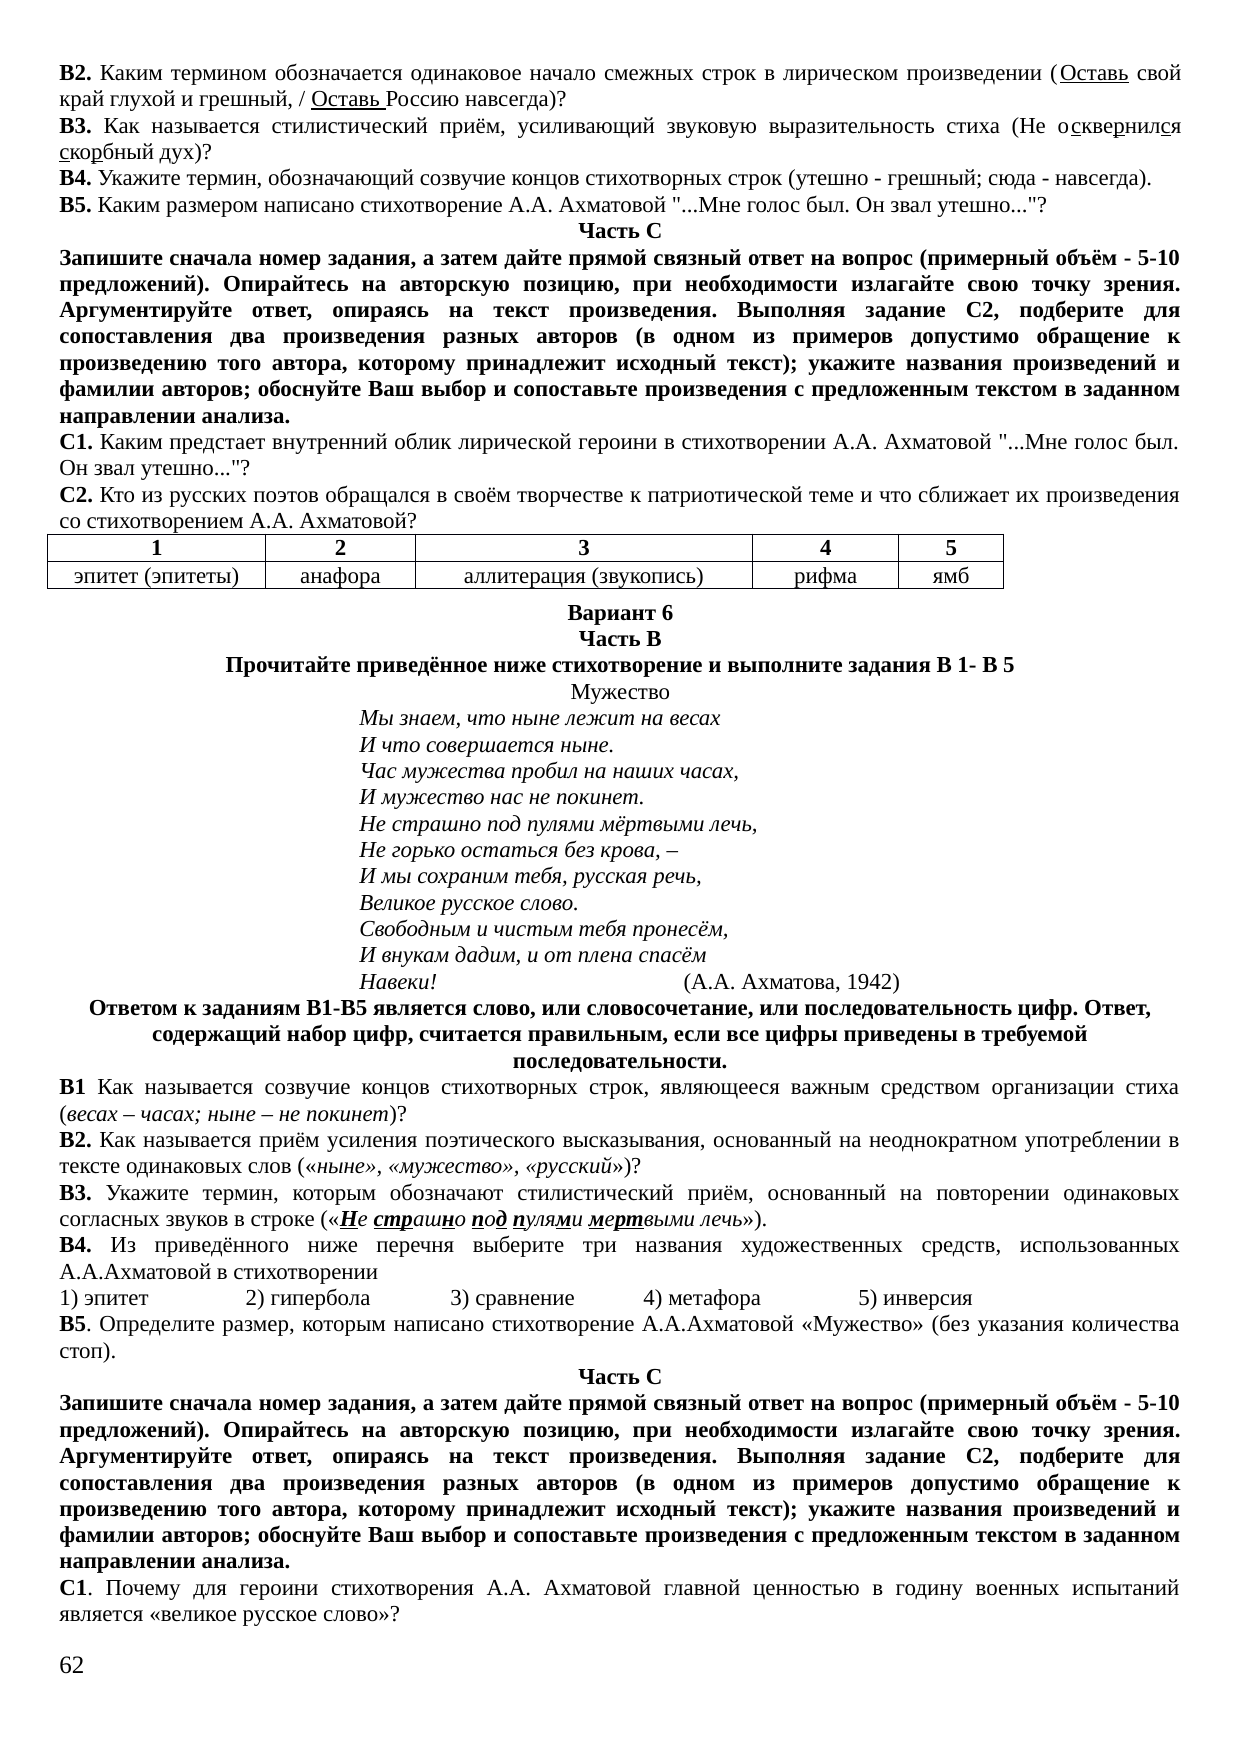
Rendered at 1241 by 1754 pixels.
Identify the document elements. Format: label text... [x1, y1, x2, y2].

text Мы знаем, что ныне лежит на весах [359, 704, 1181, 731]
text В4. Укажите термин, обозначающий созвучие концов стихотворных строк (утешно - грешный; сюда - навсегда). [59, 164, 1181, 191]
text В2. Каким термином обозначается одинаковое начало смежных строк в лирическом произведении (Оставь свой край глухой и грешный, / Оставь Россию навсегда)? [59, 59, 1181, 112]
text Свободным и чистым тебя пронесём, [359, 915, 1181, 941]
text В5. Каким размером написано стихотворение А.А. Ахматовой "...Мне голос был. Он звал утешно..."? [59, 191, 1181, 217]
table_cell анафора [266, 562, 415, 588]
text 1) эпитет 2) гипербола 3) сравнение 4) метафора 5) инверсия [59, 1284, 1181, 1310]
text Не горько остаться без крова, – [359, 836, 1181, 862]
text В5. Определите размер, которым написано стихотворение А.А.Ахматовой «Мужество» (без указания количества стоп). [59, 1310, 1181, 1363]
text Часть В [59, 625, 1181, 652]
text И мужество нас не покинет. [359, 783, 1181, 810]
text С1. Почему для героини стихотворения А.А. Ахматовой главной ценностью в годину военных испытаний является «великое русское слово»? [59, 1574, 1181, 1627]
table_cell эпитет (эпитеты) [48, 562, 265, 588]
text С1. Каким предстает внутренний облик лирической героини в стихотворении А.А. Ахматовой "...Мне голос был. Он звал утешно..."? [59, 428, 1181, 481]
text И мы сохраним тебя, русская речь, [359, 862, 1181, 889]
text Навеки! (А.А. Ахматова, 1942) [359, 968, 1181, 994]
table_cell аллитерация (звукопись) [416, 562, 752, 588]
text В3. Укажите термин, которым обозначают стилистический приём, основанный на повторении одинаковых согласных звуков в строке («Не страшно под пулями мертвыми лечь»). [59, 1179, 1181, 1231]
text В2. Как называется приём усиления поэтического высказывания, основанный на неоднократном употреблении в тексте одинаковых слов («ныне», «мужество», «русский»)? [59, 1126, 1181, 1179]
text Часть С [59, 1363, 1181, 1389]
text Запишите сначала номер задания, а затем дайте прямой связный ответ на вопрос (примерный объём - 5-10 предложений). Опирайтесь на авторскую позицию, при необходимости излагайте свою точку зрения. Аргументируйте ответ, опираясь на текст произведения. Выполняя задание С2, подберите для сопоставления два произведения разных авторов (в одном из примеров допустимо обращение к произведению того автора, которому принадлежит исходный текст); укажите названия произведений и фамилии авторов; обоснуйте Ваш выбор и сопоставьте произведения с предложенным текстом в заданном направлении анализа. [59, 1389, 1181, 1574]
table_header 4 [753, 535, 898, 561]
table_header 5 [899, 535, 1003, 561]
text Прочитайте приведённое ниже стихотворение и выполните задания В 1- В 5 [59, 652, 1181, 678]
table_header 2 [266, 535, 415, 561]
text Вариант 6 [59, 599, 1181, 625]
text В3. Как называется стилистический приём, усиливающий звуковую выразительность стиха (Не осквернился скорбный дух)? [59, 112, 1181, 164]
text В4. Из приведённого ниже перечня выберите три названия художественных средств, использованных А.А.Ахматовой в стихотворении [59, 1231, 1181, 1284]
text Час мужества пробил на наших часах, [359, 757, 1181, 783]
table_header 1 [48, 535, 265, 561]
table_cell ямб [899, 562, 1003, 588]
text И что совершается ныне. [359, 731, 1181, 757]
text Не страшно под пулями мёртвыми лечь, [359, 810, 1181, 836]
text В1 Как называется созвучие концов стихотворных строк, являющееся важным средством организации стиха (весах – часах; ныне – не покинет)? [59, 1073, 1181, 1126]
text И внукам дадим, и от плена спасём [359, 941, 1181, 968]
table_header 3 [416, 535, 752, 561]
table_cell рифма [753, 562, 898, 588]
text С2. Кто из русских поэтов обращался в своём творчестве к патриотической теме и что сближает их произведения со стихотворением А.А. Ахматовой? [59, 481, 1181, 533]
text Великое русское слово. [359, 889, 1181, 915]
text Часть С [59, 217, 1181, 243]
text Запишите сначала номер задания, а затем дайте прямой связный ответ на вопрос (примерный объём - 5-10 предложений). Опирайтесь на авторскую позицию, при необходимости излагайте свою точку зрения. Аргументируйте ответ, опираясь на текст произведения. Выполняя задание С2, подберите для сопоставления два произведения разных авторов (в одном из примеров допустимо обращение к произведению того автора, которому принадлежит исходный текст); укажите названия произведений и фамилии авторов; обоснуйте Ваш выбор и сопоставьте произведения с предложенным текстом в заданном направлении анализа. [59, 243, 1181, 428]
text Ответом к заданиям В1-В5 является слово, или словосочетание, или последовательность цифр. Ответ, содержащий набор цифр, считается правильным, если все цифры приведены в требуемой последовательности. [59, 994, 1181, 1073]
text Мужество [59, 678, 1181, 704]
